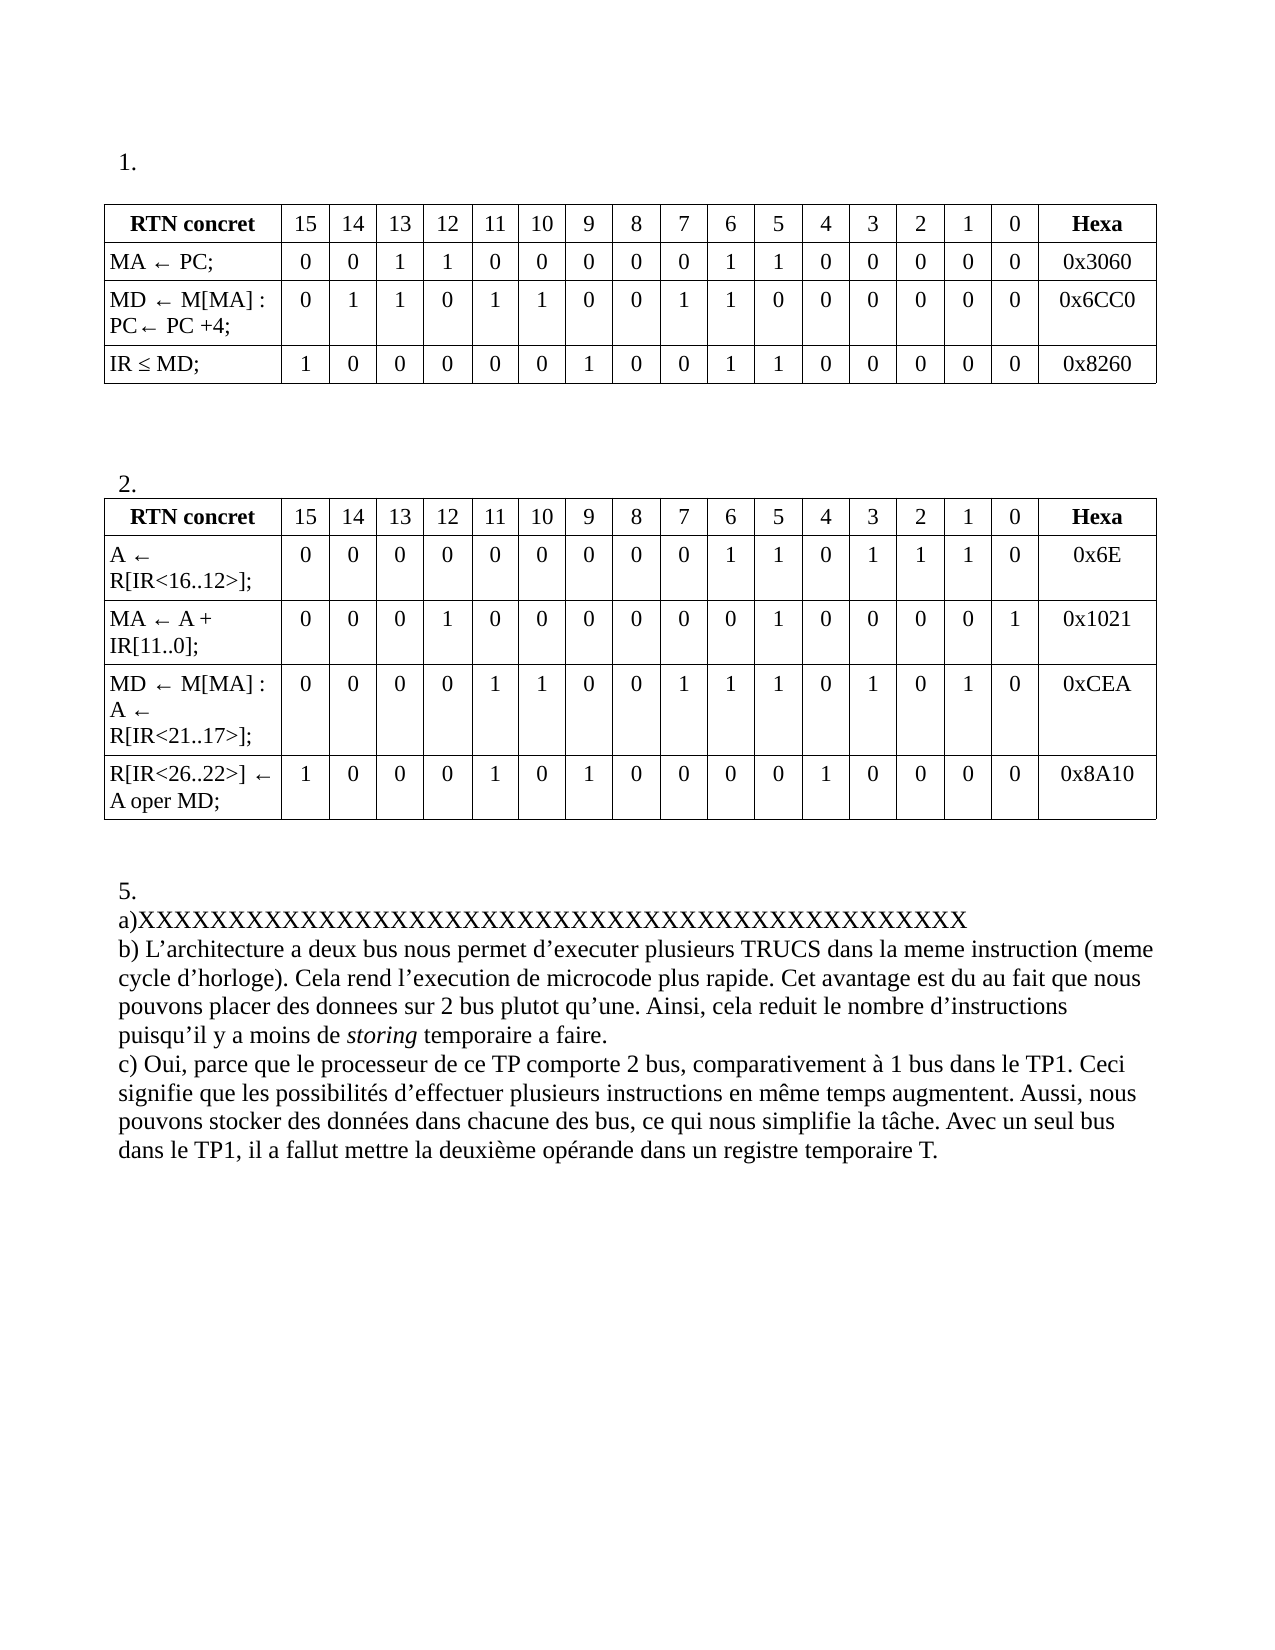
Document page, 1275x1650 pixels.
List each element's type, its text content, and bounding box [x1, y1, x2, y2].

table_cell 0 [473, 601, 518, 664]
table_cell 1 [473, 756, 518, 819]
table_cell 0 [519, 601, 565, 664]
table_header 14 [330, 205, 376, 242]
table_cell 0 [897, 243, 944, 280]
table_cell 0 [803, 536, 849, 600]
table_header 7 [661, 499, 707, 535]
table_header 0 [992, 499, 1038, 535]
table_cell 0 [803, 665, 849, 754]
table_cell IR ≤ MD; [105, 346, 281, 382]
table_header 15 [282, 205, 329, 242]
table_header 7 [661, 205, 707, 242]
table_header 8 [613, 205, 660, 242]
table_cell 0 [566, 536, 612, 600]
table_cell 1 [755, 536, 802, 600]
table_header 9 [566, 205, 612, 242]
table_cell 0 [424, 756, 472, 819]
table_cell 0 [473, 346, 518, 382]
table_cell 1 [330, 281, 376, 344]
table_header 0 [992, 205, 1038, 242]
table_cell 0 [755, 756, 802, 819]
table_cell 0 [613, 346, 660, 382]
text a)XXXXXXXXXXXXXXXXXXXXXXXXXXXXXXXXXXXXXXXXXXXXXX [118, 905, 1157, 934]
table_cell 1 [473, 281, 518, 344]
table_header Hexa [1039, 499, 1156, 535]
table_cell 1 [377, 243, 423, 280]
table_cell 1 [566, 346, 612, 382]
table_cell 0 [850, 601, 896, 664]
table_cell A ← R[IR<16..12>]; [105, 536, 281, 600]
table_cell MD ← M[MA] : A ← R[IR<21..17>]; [105, 665, 281, 754]
table_header 13 [377, 499, 423, 535]
table_cell 0 [377, 601, 423, 664]
table_cell 1 [755, 346, 802, 382]
table_header 11 [473, 205, 518, 242]
table_cell 1 [850, 536, 896, 600]
table_cell 0 [282, 281, 329, 344]
table_cell 1 [755, 243, 802, 280]
table_cell 0xCEA [1039, 665, 1156, 754]
table_cell 0 [803, 346, 849, 382]
table_cell 0 [992, 665, 1038, 754]
table_cell 0 [566, 243, 612, 280]
table_cell 0 [519, 536, 565, 600]
table_cell 0 [519, 346, 565, 382]
table_cell 0 [992, 346, 1038, 382]
table_cell 0 [377, 756, 423, 819]
table_cell 1 [803, 756, 849, 819]
table_cell 0 [755, 281, 802, 344]
table_cell MD ← M[MA] : PC← PC +4; [105, 281, 281, 344]
table_cell 1 [661, 281, 707, 344]
table_cell 0 [992, 281, 1038, 344]
table_cell 1 [661, 665, 707, 754]
table_cell 1 [708, 346, 754, 382]
table_cell 0 [897, 601, 944, 664]
table_cell 0 [613, 536, 660, 600]
table_cell 0x1021 [1039, 601, 1156, 664]
table_cell 0 [661, 536, 707, 600]
table_header RTN concret [105, 205, 281, 242]
table_cell 0 [377, 536, 423, 600]
table_cell 1 [708, 665, 754, 754]
table_cell 0 [945, 346, 991, 382]
table_cell 0 [661, 756, 707, 819]
table_cell 0 [377, 346, 423, 382]
table_cell 0x6CC0 [1039, 281, 1156, 344]
table_cell 0 [945, 601, 991, 664]
table_cell 0 [424, 536, 472, 600]
table_cell 0 [282, 243, 329, 280]
table_cell 0 [945, 281, 991, 344]
table_cell 0x3060 [1039, 243, 1156, 280]
table_cell 0 [897, 281, 944, 344]
table_cell MA ← A + IR[11..0]; [105, 601, 281, 664]
table_cell 1 [708, 243, 754, 280]
table_cell 0 [708, 756, 754, 819]
table_header 6 [708, 205, 754, 242]
table_cell 1 [424, 601, 472, 664]
table_cell 0 [330, 243, 376, 280]
table_header 5 [755, 499, 802, 535]
table_header 1 [945, 205, 991, 242]
table_header 9 [566, 499, 612, 535]
table_cell 0 [850, 346, 896, 382]
table_cell 1 [424, 243, 472, 280]
table_cell 0 [330, 536, 376, 600]
table_cell 0 [613, 601, 660, 664]
text 5. [118, 876, 1157, 905]
table_cell 0 [945, 756, 991, 819]
table_cell 0 [566, 601, 612, 664]
table_cell 0 [330, 756, 376, 819]
table_header 1 [945, 499, 991, 535]
table_header 12 [424, 205, 472, 242]
table_header 6 [708, 499, 754, 535]
table_cell 0x6E [1039, 536, 1156, 600]
table_cell 0 [708, 601, 754, 664]
table_cell 1 [708, 281, 754, 344]
table_cell 1 [755, 601, 802, 664]
table_cell R[IR<26..22>] ← A oper MD; [105, 756, 281, 819]
table_cell 0 [282, 536, 329, 600]
table_cell 0 [661, 346, 707, 382]
table_cell 0 [992, 243, 1038, 280]
table_header 12 [424, 499, 472, 535]
table_cell 0 [613, 665, 660, 754]
table_cell 1 [473, 665, 518, 754]
table_header 2 [897, 205, 944, 242]
text c) Oui, parce que le processeur de ce TP comporte 2 bus, comparativement à 1 bus dans le TP1. Ceci signifie que les possibilités d’effectuer plusieurs instructions en même temps augmentent. Aussi, nous pouvons stocker des données dans chacune des bus, ce qui nous simplifie la tâche. Avec un seul bus dans le TP1, il a fallut mettre la deuxième opérande dans un registre temporaire T. [118, 1049, 1157, 1164]
table_cell 0 [282, 665, 329, 754]
table_header 3 [850, 205, 896, 242]
table_cell MA ← PC; [105, 243, 281, 280]
text b) L’architecture a deux bus nous permet d’executer plusieurs TRUCS dans la meme instruction (meme cycle d’horloge). Cela rend l’execution de microcode plus rapide. Cet avantage est du au fait que nous pouvons placer des donnees sur 2 bus plutot qu’une. Ainsi, cela reduit le nombre d’instructions puisqu’il y a moins de storing temporaire a faire. [118, 934, 1157, 1049]
table_cell 0 [992, 536, 1038, 600]
table_cell 0 [992, 756, 1038, 819]
table_cell 0x8A10 [1039, 756, 1156, 819]
table_cell 0 [897, 756, 944, 819]
table_header 5 [755, 205, 802, 242]
table_cell 0 [566, 281, 612, 344]
table_cell 1 [992, 601, 1038, 664]
table_cell 1 [945, 665, 991, 754]
table_cell 0 [850, 243, 896, 280]
table_cell 0 [661, 243, 707, 280]
table_header 11 [473, 499, 518, 535]
table_header 10 [519, 499, 565, 535]
table_cell 0 [330, 601, 376, 664]
table_header 15 [282, 499, 329, 535]
text 1. [118, 147, 1157, 176]
table_cell 0 [613, 756, 660, 819]
table_cell 0x8260 [1039, 346, 1156, 382]
table_header 14 [330, 499, 376, 535]
table_cell 0 [424, 665, 472, 754]
table_cell 0 [613, 243, 660, 280]
table_cell 1 [519, 281, 565, 344]
table_cell 1 [708, 536, 754, 600]
table_header 4 [803, 205, 849, 242]
table_header 10 [519, 205, 565, 242]
table_header 2 [897, 499, 944, 535]
table_cell 0 [803, 281, 849, 344]
table_cell 0 [613, 281, 660, 344]
table_cell 0 [424, 281, 472, 344]
table_cell 0 [850, 281, 896, 344]
table_cell 1 [566, 756, 612, 819]
table_cell 1 [282, 756, 329, 819]
table_header 4 [803, 499, 849, 535]
text 2. [118, 469, 1157, 497]
table_cell 0 [566, 665, 612, 754]
table_cell 1 [377, 281, 423, 344]
table_cell 0 [897, 346, 944, 382]
table_header 8 [613, 499, 660, 535]
table_cell 1 [945, 536, 991, 600]
table_cell 1 [755, 665, 802, 754]
table_cell 0 [897, 665, 944, 754]
table_cell 0 [473, 536, 518, 600]
table_header 3 [850, 499, 896, 535]
table_cell 0 [945, 243, 991, 280]
table_cell 0 [282, 601, 329, 664]
table_cell 0 [661, 601, 707, 664]
table_header RTN concret [105, 499, 281, 535]
table_cell 1 [897, 536, 944, 600]
table_cell 0 [519, 756, 565, 819]
table_cell 0 [519, 243, 565, 280]
table_cell 0 [330, 665, 376, 754]
table_cell 0 [850, 756, 896, 819]
table_cell 0 [473, 243, 518, 280]
table_header 13 [377, 205, 423, 242]
table_cell 1 [850, 665, 896, 754]
table_cell 1 [282, 346, 329, 382]
table_cell 0 [330, 346, 376, 382]
table_cell 0 [377, 665, 423, 754]
table_cell 0 [424, 346, 472, 382]
table_header Hexa [1039, 205, 1156, 242]
table_cell 0 [803, 243, 849, 280]
table_cell 1 [519, 665, 565, 754]
table_cell 0 [803, 601, 849, 664]
